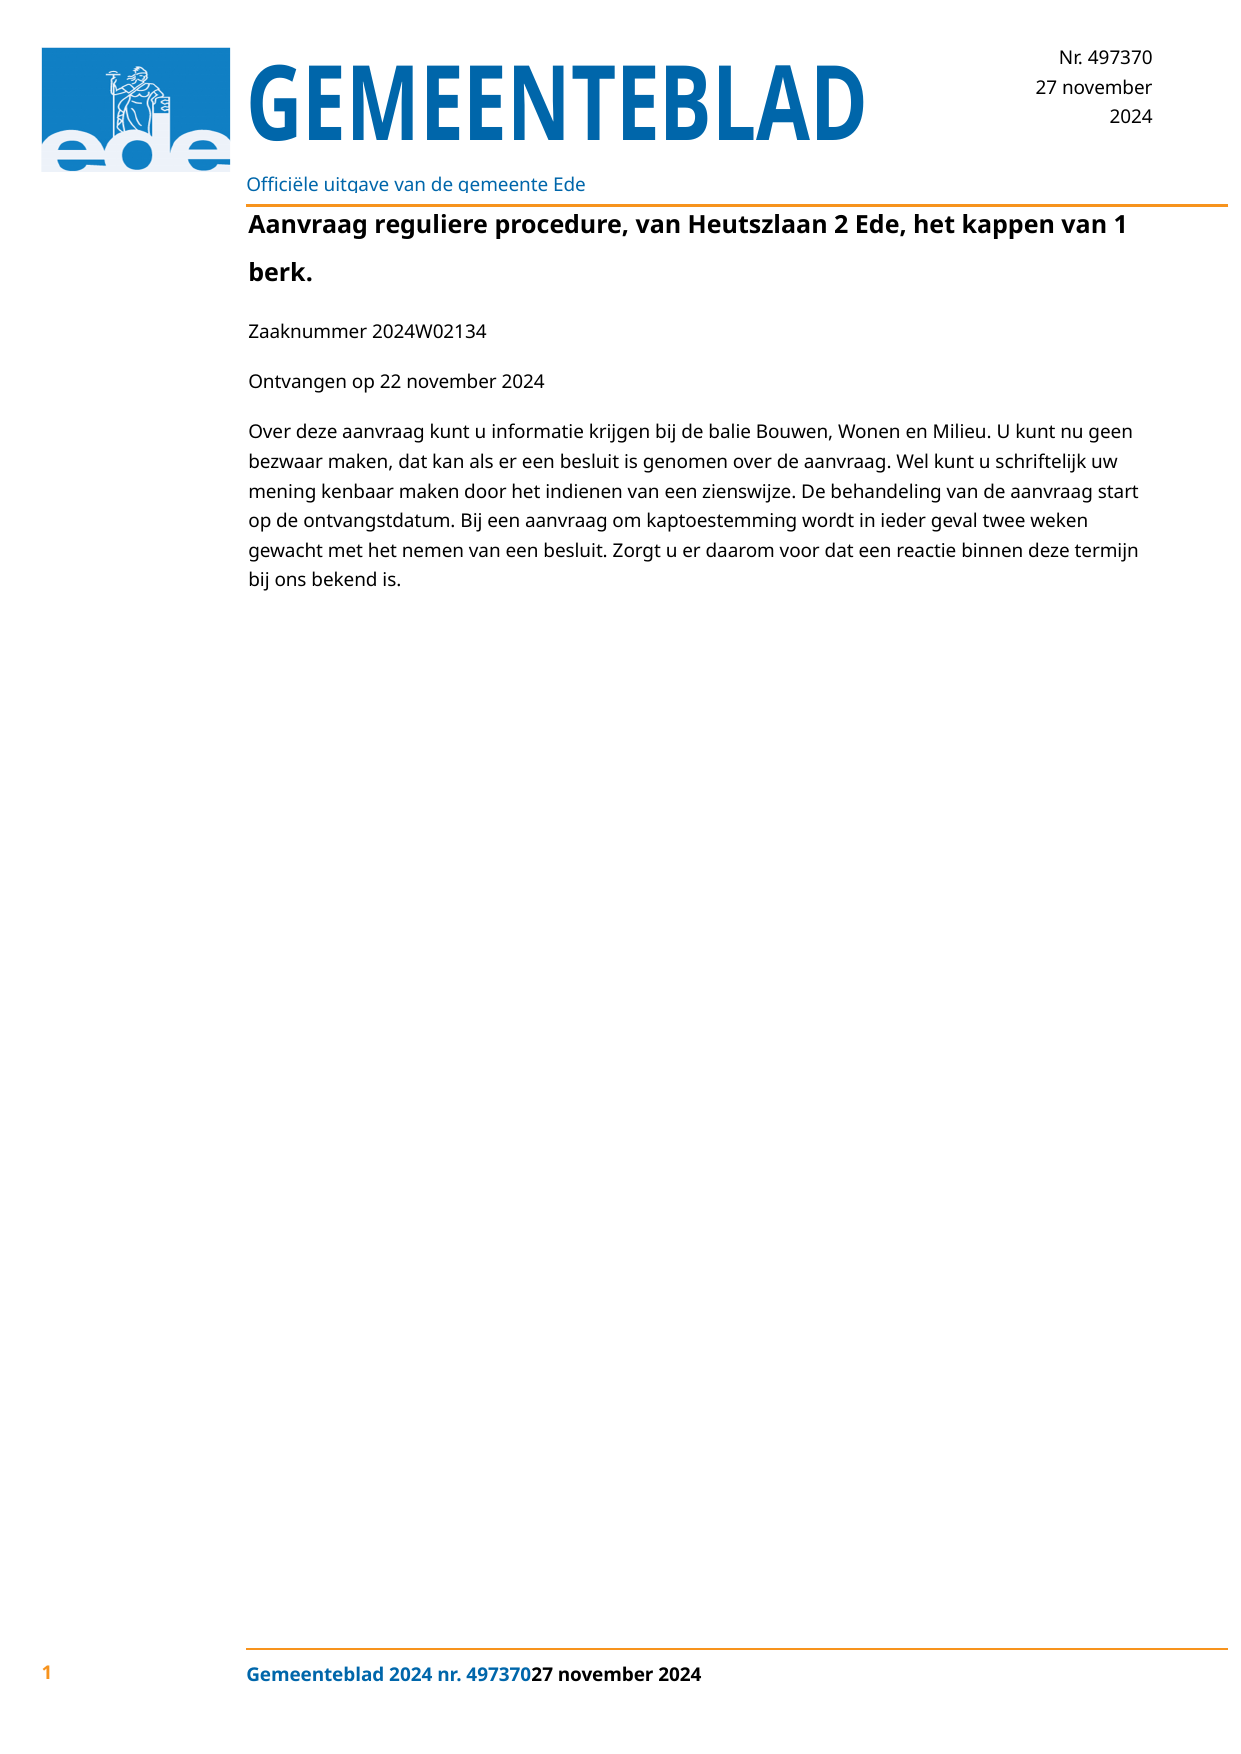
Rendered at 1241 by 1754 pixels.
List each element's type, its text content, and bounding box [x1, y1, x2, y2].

text Zaaknummer 2024W02134 [248, 318, 1152, 344]
text Over deze aanvraag kunt u informatie krijgen bij de balie Bouwen, Wonen en Milieu. U kunt nu geen bezwaar maken, dat kan als er een besluit is genomen over de aanvraag. Wel kunt u schriftelijk uw mening kenbaar maken door het indienen van een zienswijze. De behandeling van de aanvraag start op de ontvangstdatum. Bij een aanvraag om kaptoestemming wordt in ieder geval twee weken gewacht met het nemen van een besluit. Zorgt u er daarom voor dat een reactie binnen deze termijn bij ons bekend is. [248, 419, 1152, 592]
text Ontvangen op 22 november 2024 [248, 368, 1152, 394]
text Aanvraag reguliere procedure, van Heutszlaan 2 Ede, het kappen van 1 berk. [248, 207, 1152, 288]
picture [41, 47, 231, 172]
